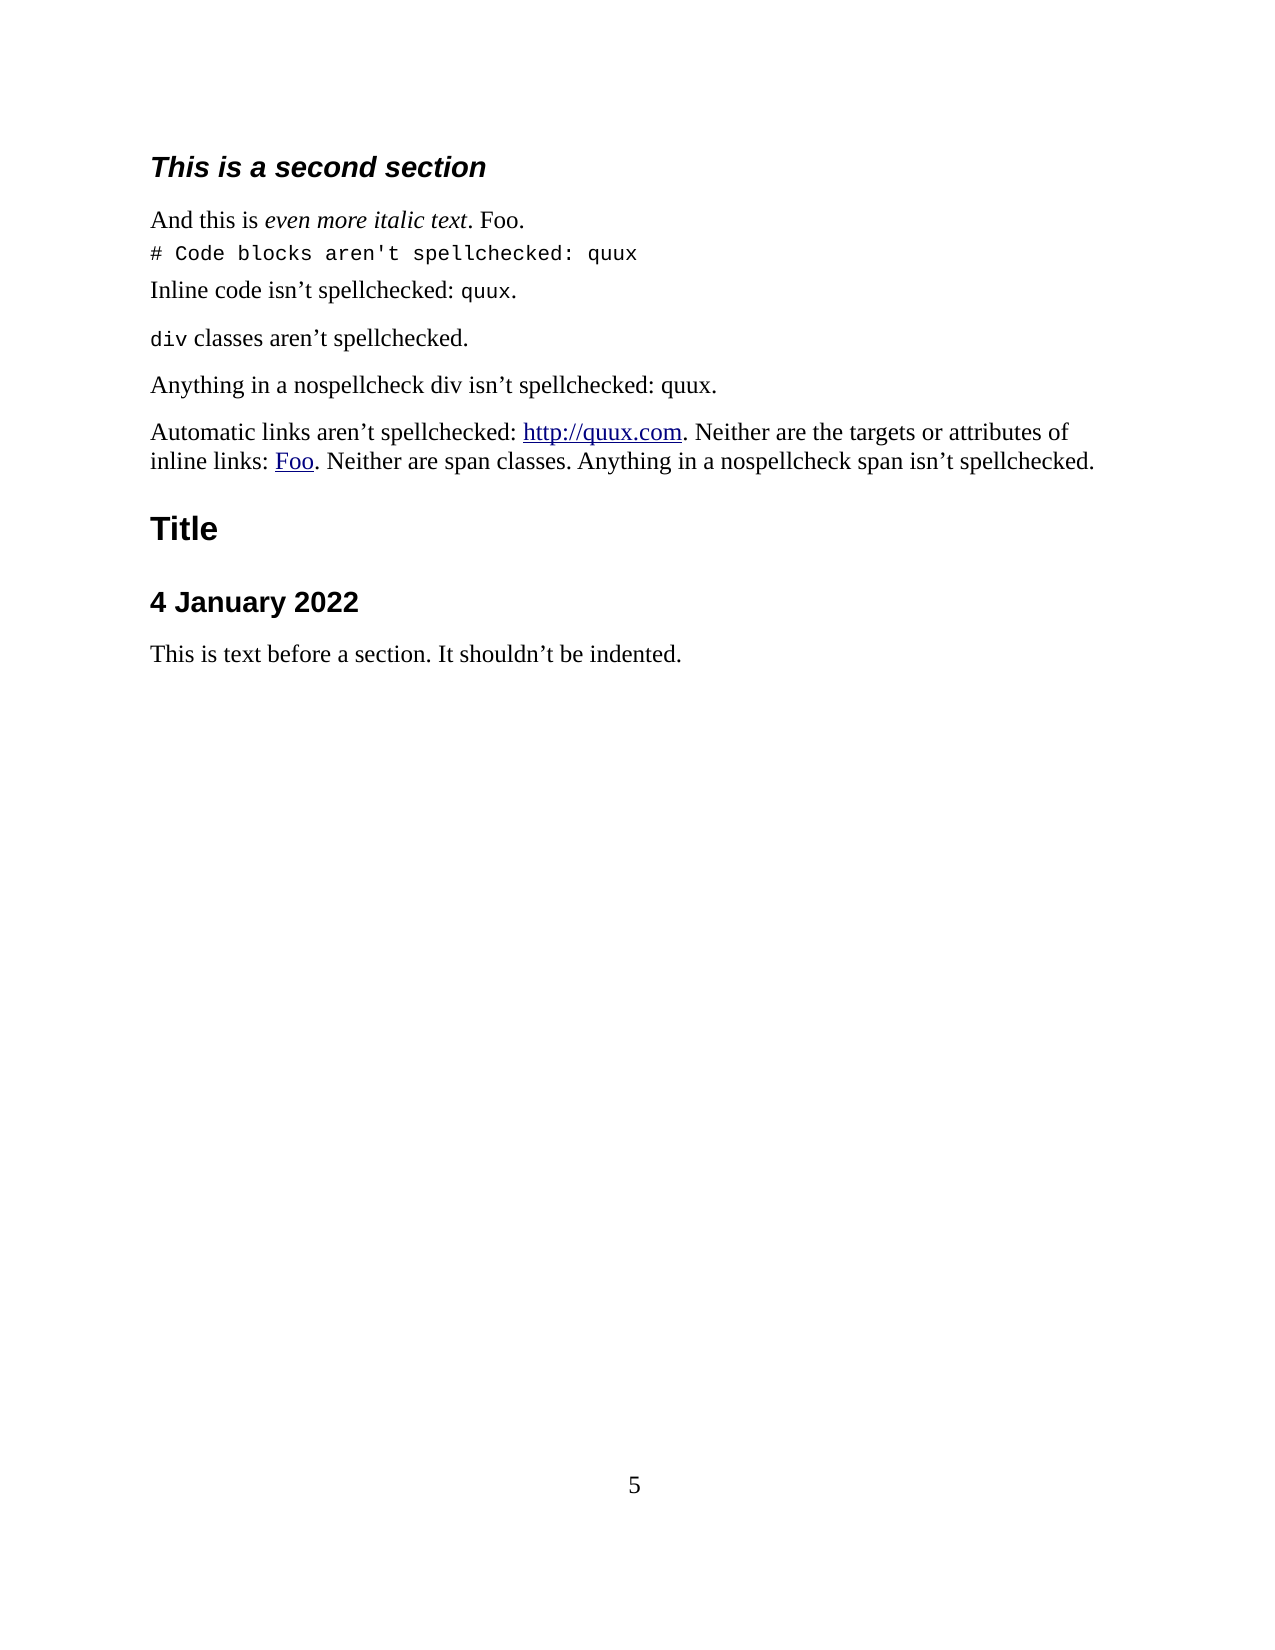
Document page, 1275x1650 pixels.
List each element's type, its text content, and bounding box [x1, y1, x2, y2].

text And this is even more italic text. Foo. [150, 205, 1125, 234]
subtitle 4 January 2022 [150, 584, 1125, 618]
text Inline code isn’t spellchecked: quux. [150, 275, 1125, 305]
subtitle This is a second section [150, 150, 1125, 183]
text This is text before a section. It shouldn’t be indented. [150, 639, 1125, 668]
text Automatic links aren’t spellchecked: http://quux.com. Neither are the targets or attributes of inline links: Foo. Neither are span classes. Anything in a nospellcheck span isn’t spellchecked. [150, 417, 1125, 474]
text div classes aren’t spellchecked. [150, 323, 1125, 352]
text Anything in a nospellcheck div isn’t spellchecked: quux. [150, 370, 1125, 399]
text # Code blocks aren't spellchecked: quux [150, 243, 1125, 266]
subtitle Title [150, 508, 1125, 547]
